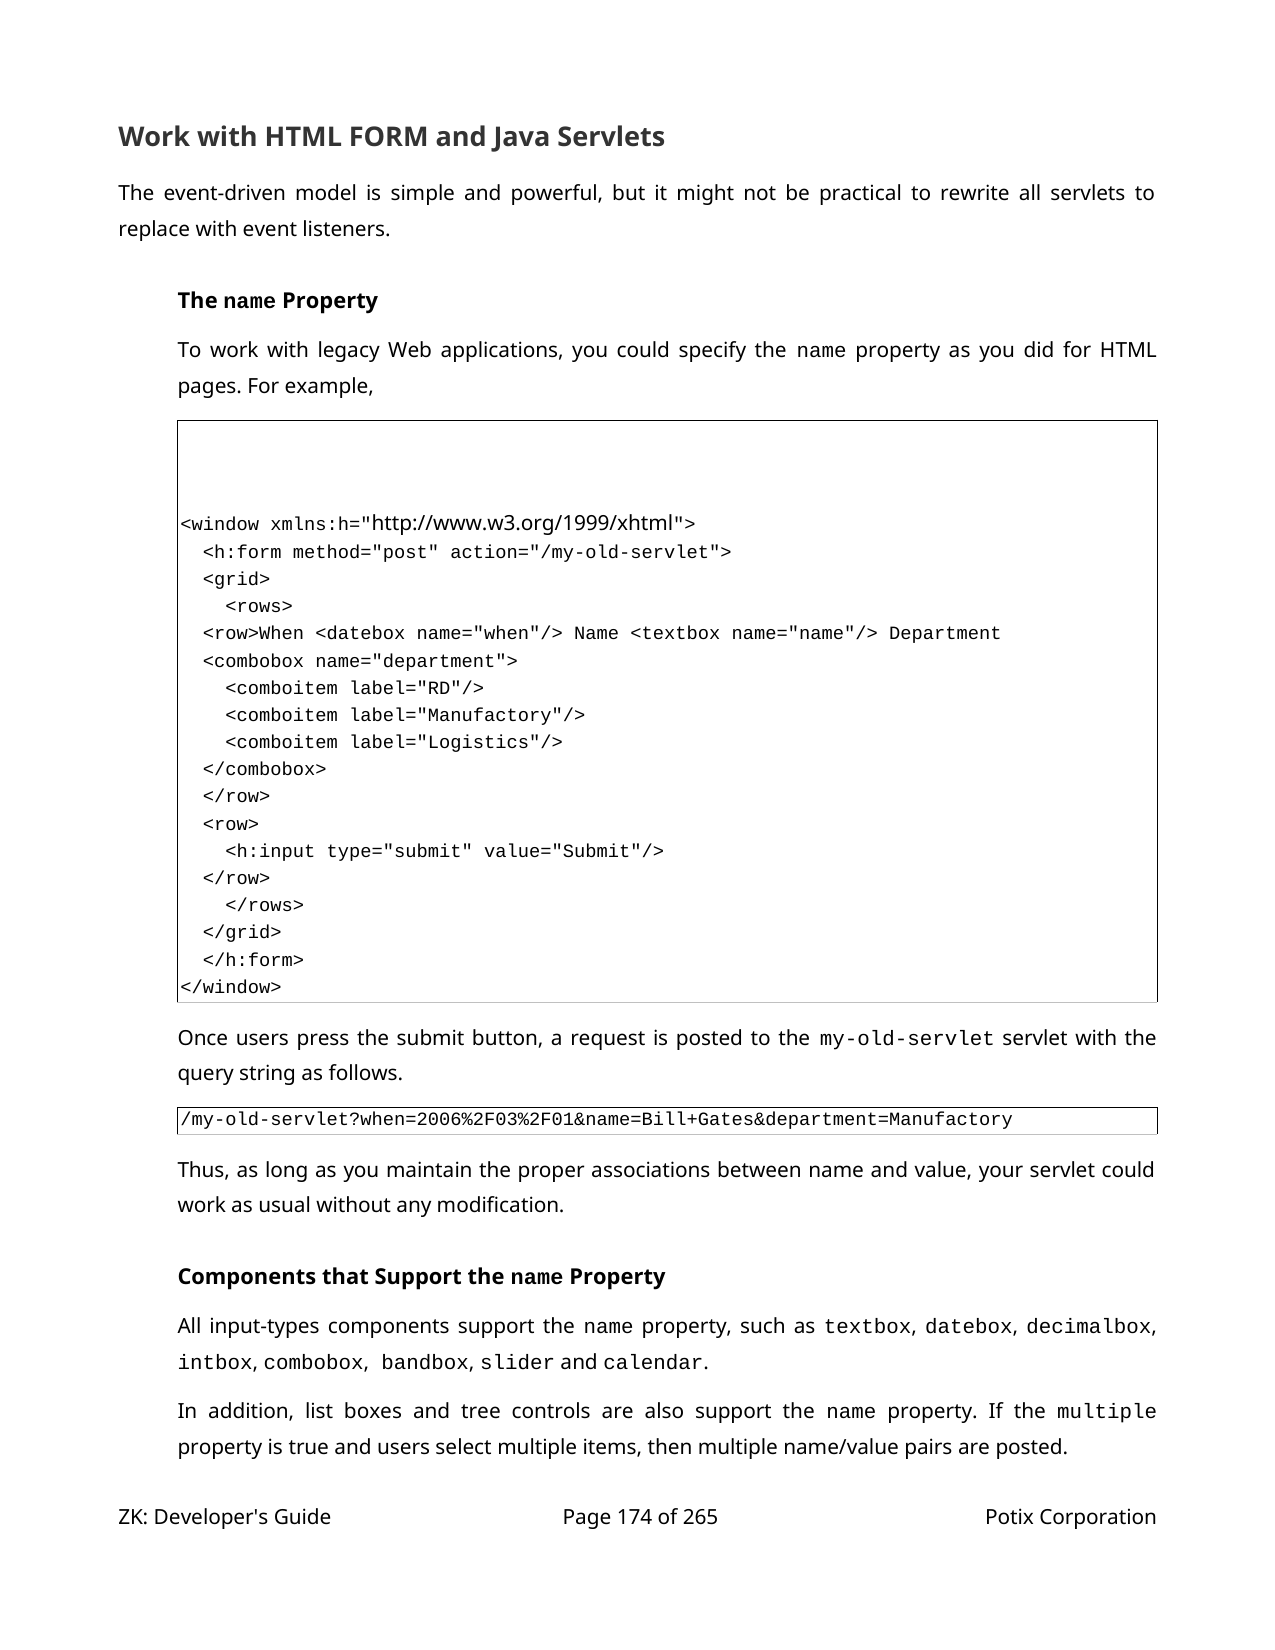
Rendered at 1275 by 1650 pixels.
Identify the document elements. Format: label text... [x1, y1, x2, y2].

text <window xmlns:h="http://www.w3.org/1999/xhtml"> [178, 421, 1157, 537]
text </row> [178, 784, 1157, 809]
text </grid> [178, 920, 1157, 944]
text Thus, as long as you maintain the proper associations between name and value, your servlet could work as usual without any modification. [177, 1155, 1157, 1218]
text All input-types components support the name property, such as textbox, datebox, decimalbox, intbox, combobox, bandbox, slider and calendar. [177, 1312, 1157, 1376]
text <grid> [178, 567, 1157, 591]
text /my-old-servlet?when=2006%2F03%2F01&name=Bill+Gates&department=Manufactory [178, 1108, 1157, 1134]
text <rows> [178, 594, 1157, 618]
text </h:form> [178, 947, 1157, 972]
subtitle Components that Support the name Property [177, 1261, 1157, 1291]
text In addition, list boxes and tree controls are also support the name property. If the multiple property is true and users select multiple items, then multiple name/value pairs are posted. [177, 1396, 1157, 1460]
text <comboitem label="RD"/> [178, 676, 1157, 700]
text <row>When <datebox name="when"/> Name <textbox name="name"/> Department [178, 621, 1157, 646]
text <h:input type="submit" value="Submit"/> [178, 839, 1157, 863]
text <combobox name="department"> [178, 648, 1157, 673]
text </rows> [178, 893, 1157, 917]
subtitle Work with HTML FORM and Java Servlets [118, 118, 1157, 155]
text <row> [178, 812, 1157, 836]
text <h:form method="post" action="/my-old-servlet"> [178, 540, 1157, 564]
text <comboitem label="Manufactory"/> [178, 703, 1157, 727]
text Once users press the submit button, a request is posted to the my-old-servlet servlet with the query string as follows. [177, 1023, 1157, 1086]
text <comboitem label="Logistics"/> [178, 730, 1157, 754]
text </window> [178, 975, 1157, 1002]
text To work with legacy Web applications, you could specify the name property as you did for HTML pages. For example, [177, 335, 1157, 399]
text </row> [178, 866, 1157, 890]
text The event-driven model is simple and powerful, but it might not be practical to rewrite all servlets to replace with event listeners. [118, 178, 1157, 242]
text </combobox> [178, 757, 1157, 781]
subtitle The name Property [177, 284, 1157, 314]
